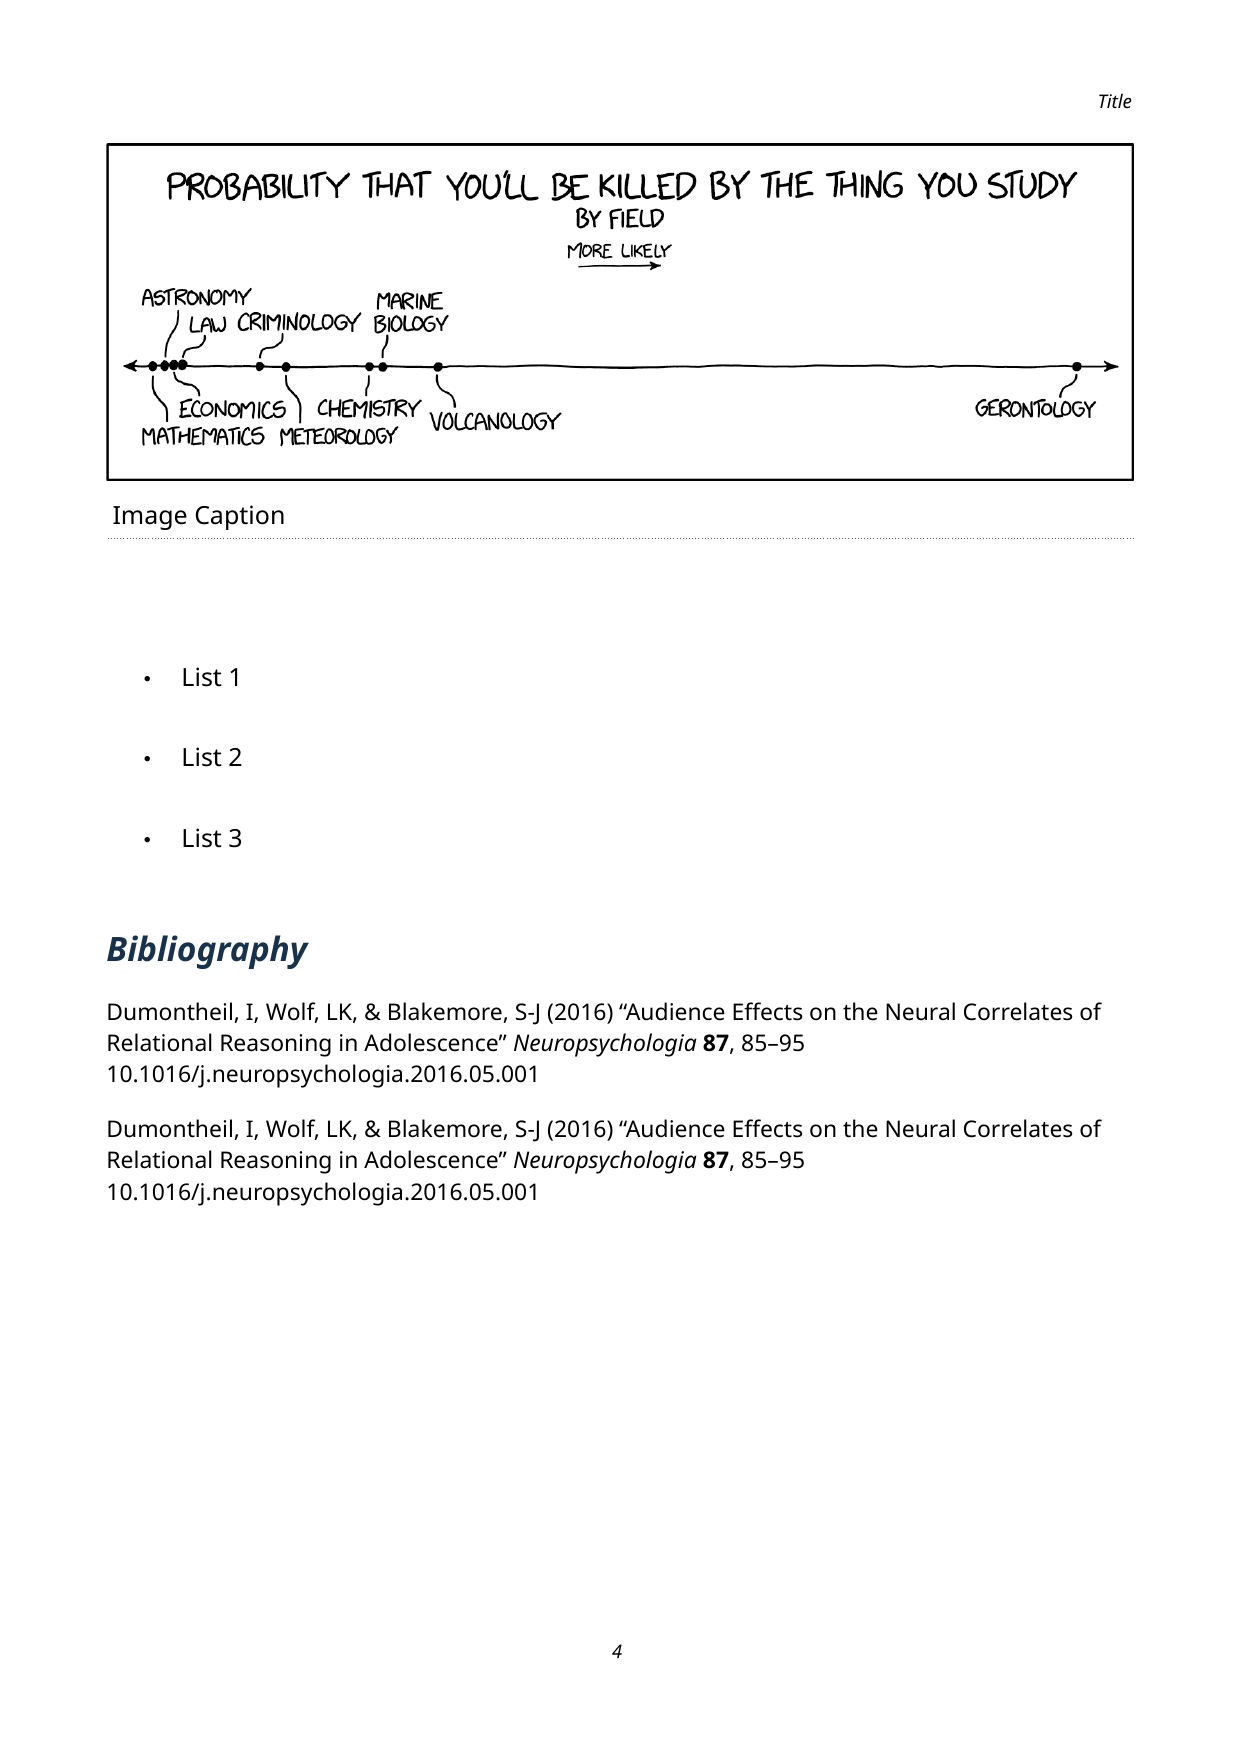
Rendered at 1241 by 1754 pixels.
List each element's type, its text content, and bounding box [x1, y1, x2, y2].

text Image Caption [106, 481, 1134, 538]
list List 1 [144, 659, 1134, 693]
text Dumontheil, I, Wolf, LK, & Blakemore, S-J (2016) “Audience Effects on the Neural Correlates of Relational Reasoning in Adolescence” Neuropsychologia 87, 85–95 10.1016/j.neuropsychologia.2016.05.001 [106, 1113, 1134, 1207]
list List 2 [144, 740, 1134, 774]
subtitle Bibliography [106, 926, 1134, 972]
text Dumontheil, I, Wolf, LK, & Blakemore, S-J (2016) “Audience Effects on the Neural Correlates of Relational Reasoning in Adolescence” Neuropsychologia 87, 85–95 10.1016/j.neuropsychologia.2016.05.001 [106, 996, 1134, 1089]
list List 3 [144, 820, 1134, 854]
picture [106, 143, 1134, 481]
